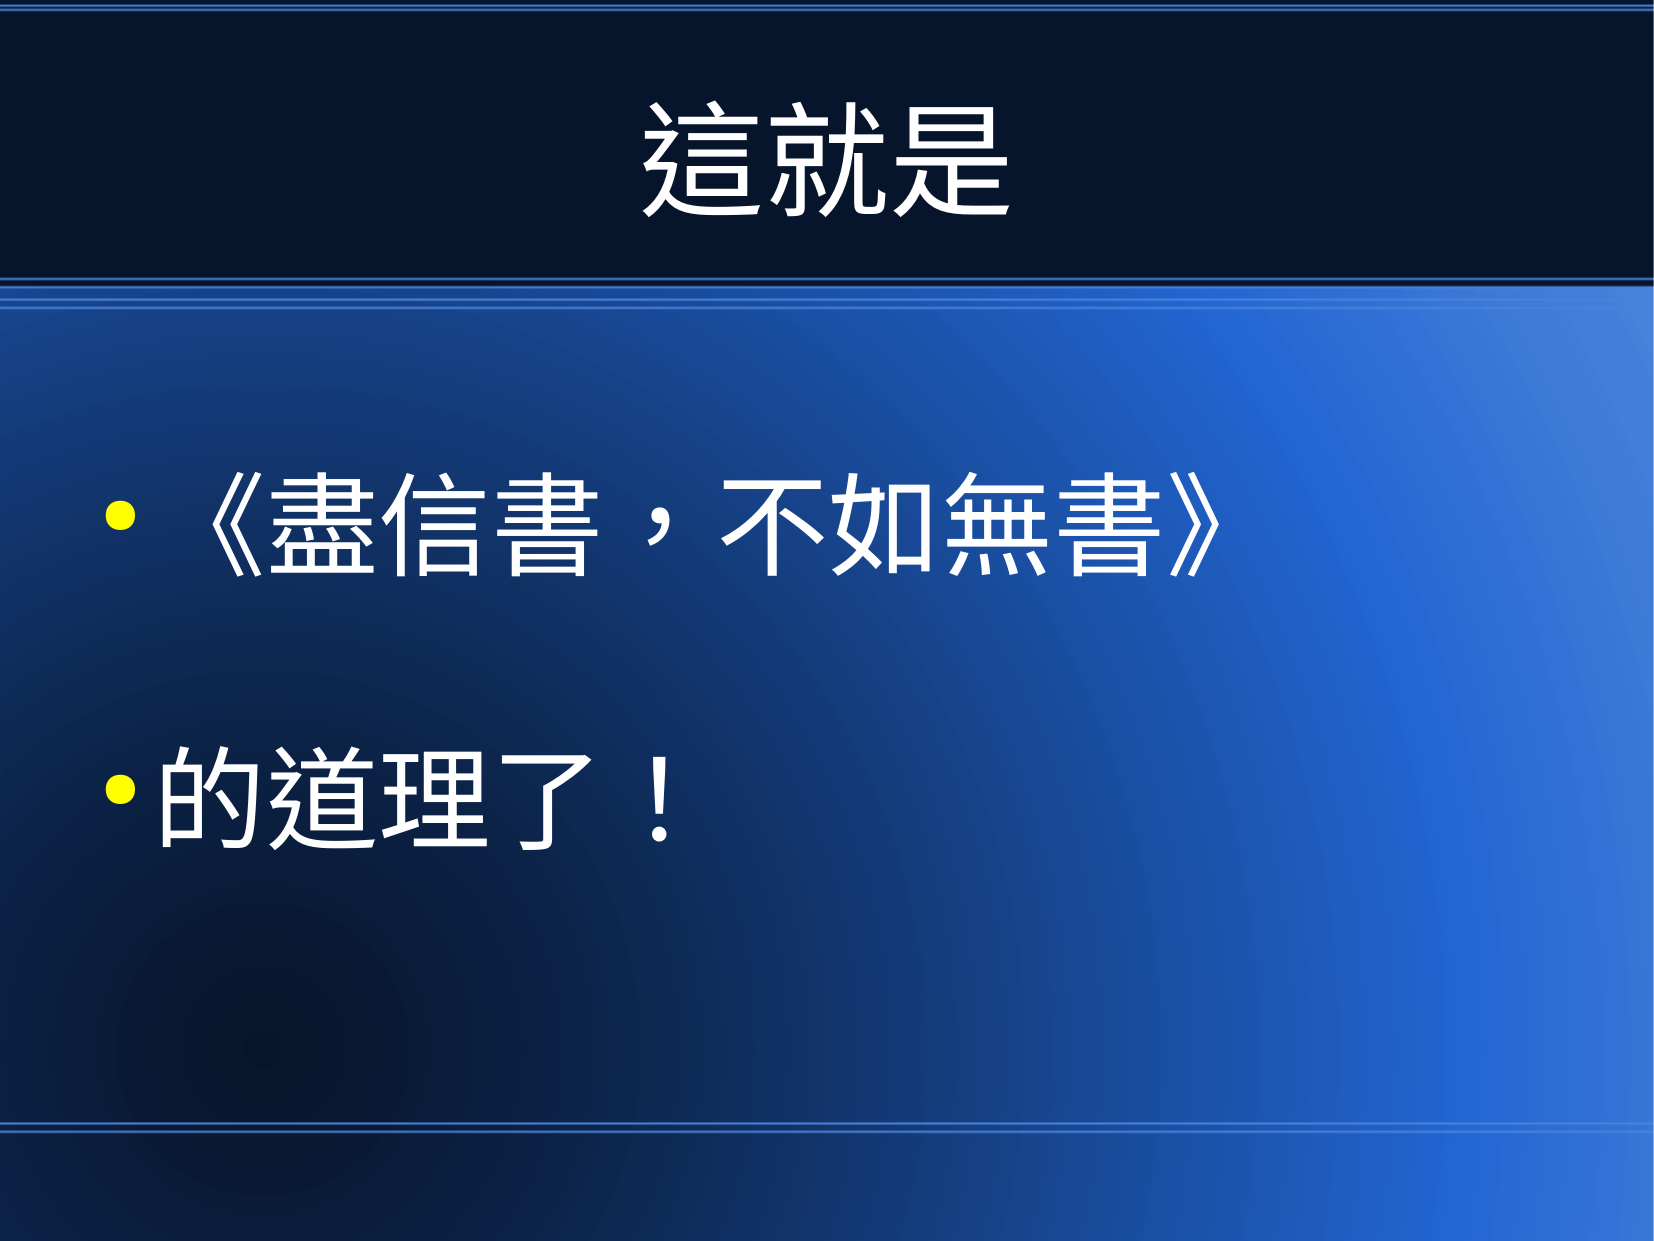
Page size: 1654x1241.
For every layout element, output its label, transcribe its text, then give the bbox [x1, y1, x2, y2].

title 這就是 [82, 49, 1571, 257]
picture [0, 0, 1654, 1241]
list 《盡信書，不如無書》 的道理了！ [82, 355, 1571, 1241]
